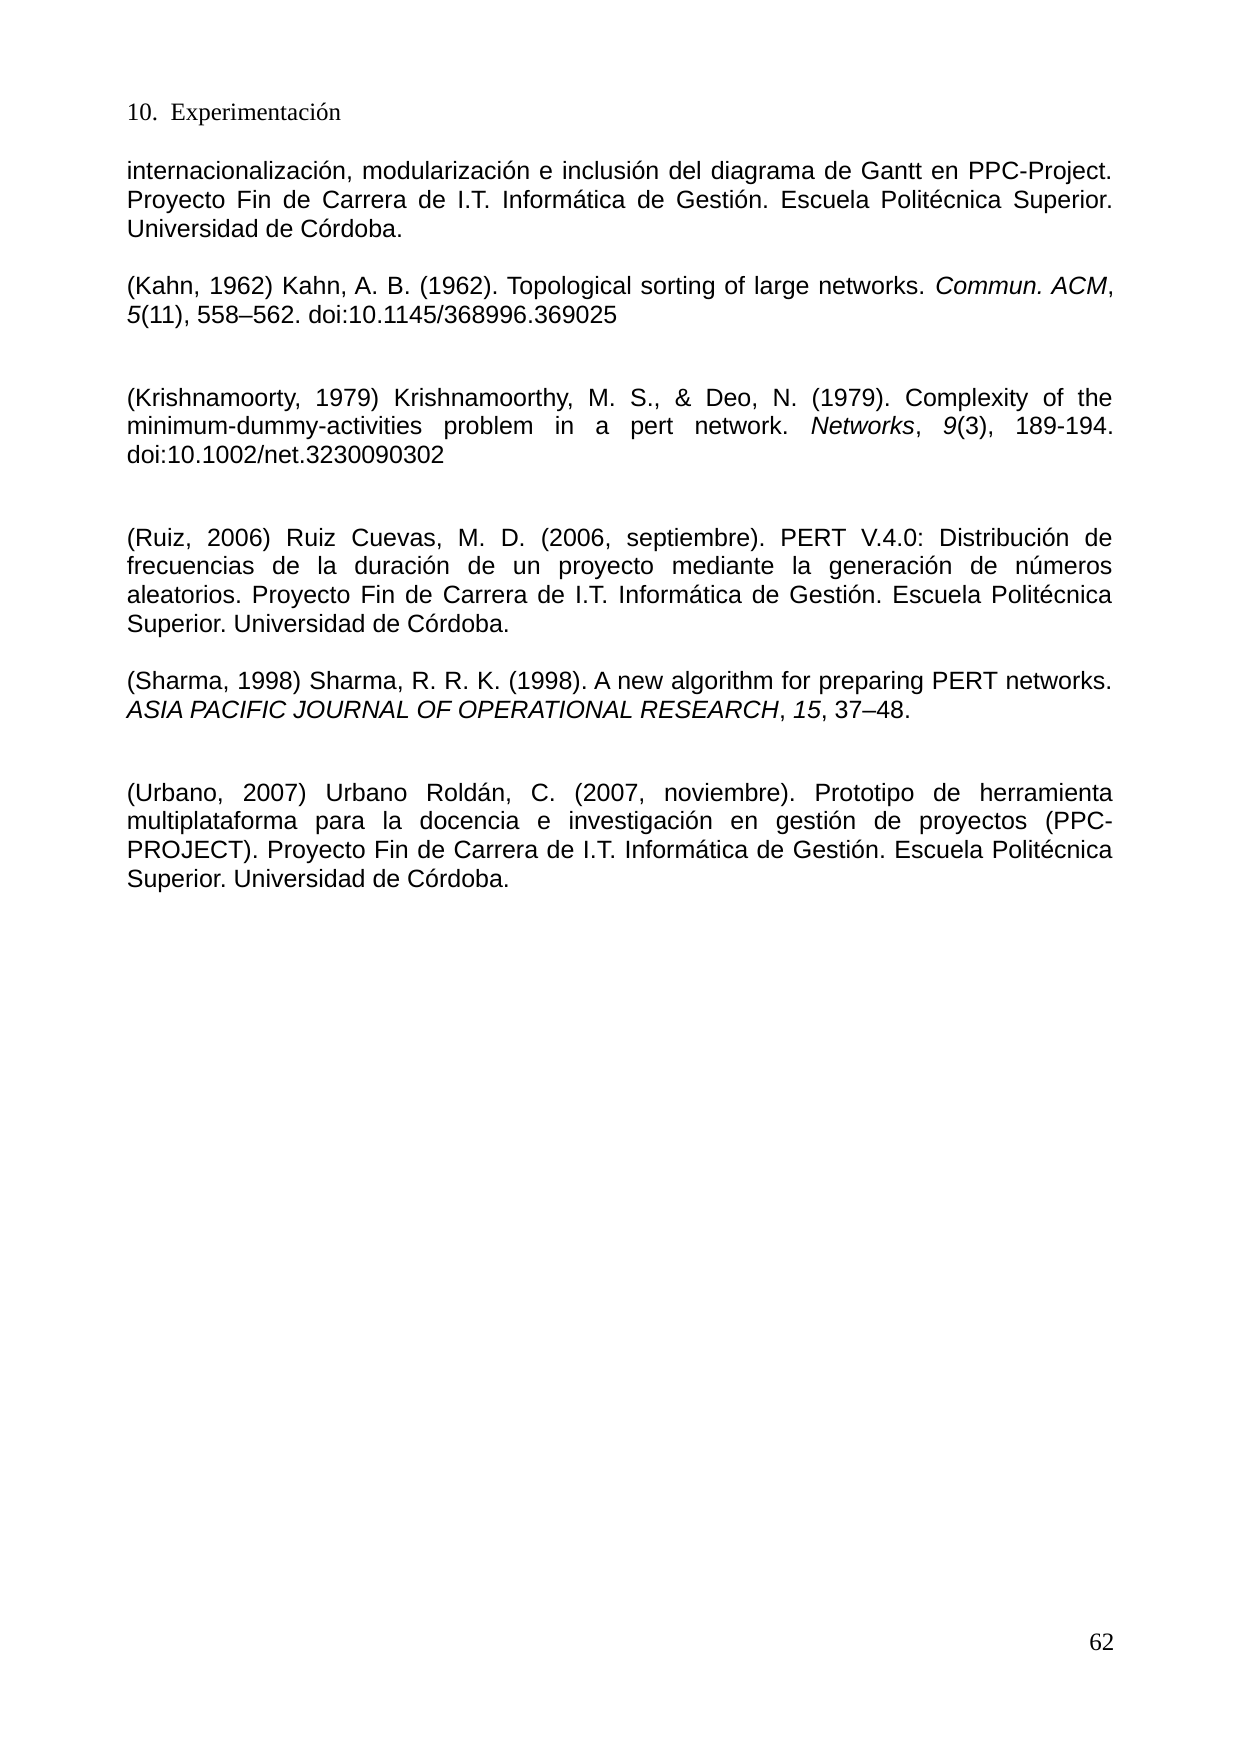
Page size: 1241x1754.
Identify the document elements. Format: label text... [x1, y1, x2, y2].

text (Sharma, 1998) Sharma, R. R. K. (1998). A new algorithm for preparing PERT networks. ASIA PACIFIC JOURNAL OF OPERATIONAL RESEARCH, 15, 37–48. [127, 666, 1114, 724]
text internacionalización, modularización e inclusión del diagrama de Gantt en PPC-Project. Proyecto Fin de Carrera de I.T. Informática de Gestión. Escuela Politécnica Superior. Universidad de Córdoba. [127, 156, 1114, 242]
text (Krishnamoorty, 1979) Krishnamoorthy, M. S., & Deo, N. (1979). Complexity of the minimum-dummy-activities problem in a pert network. Networks, 9(3), 189-194. doi:10.1002/net.3230090302 [127, 382, 1114, 469]
text (Ruiz, 2006) Ruiz Cuevas, M. D. (2006, septiembre). PERT V.4.0: Distribución de frecuencias de la duración de un proyecto mediante la generación de números aleatorios. Proyecto Fin de Carrera de I.T. Informática de Gestión. Escuela Politécnica Superior. Universidad de Córdoba. [127, 522, 1114, 637]
text (Kahn, 1962) Kahn, A. B. (1962). Topological sorting of large networks. Commun. ACM, 5(11), 558–562. doi:10.1145/368996.369025 [127, 271, 1114, 329]
text (Urbano, 2007) Urbano Roldán, C. (2007, noviembre). Prototipo de herramienta multiplataforma para la docencia e investigación en gestión de proyectos (PPC-PROJECT). Proyecto Fin de Carrera de I.T. Informática de Gestión. Escuela Politécnica Superior. Universidad de Córdoba. [127, 777, 1114, 892]
